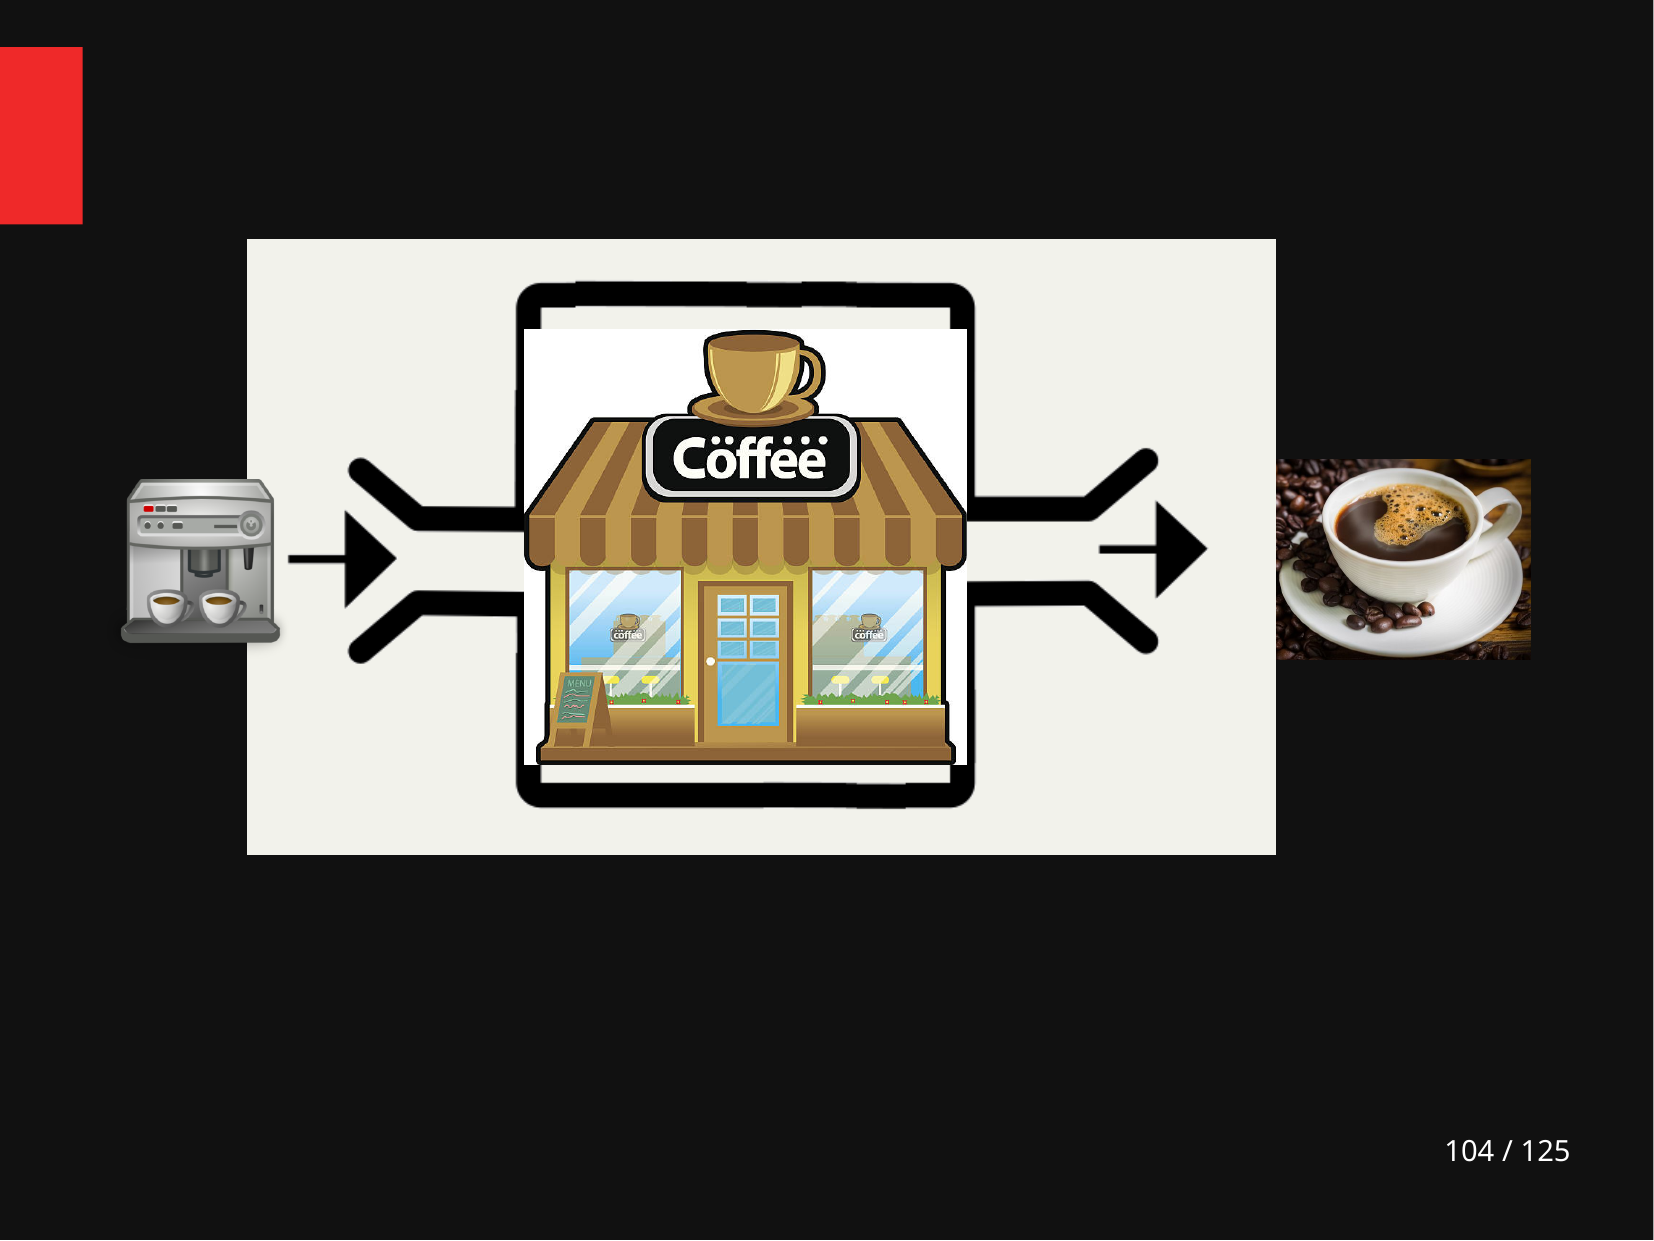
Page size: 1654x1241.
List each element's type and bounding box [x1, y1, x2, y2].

picture [105, 239, 1531, 856]
